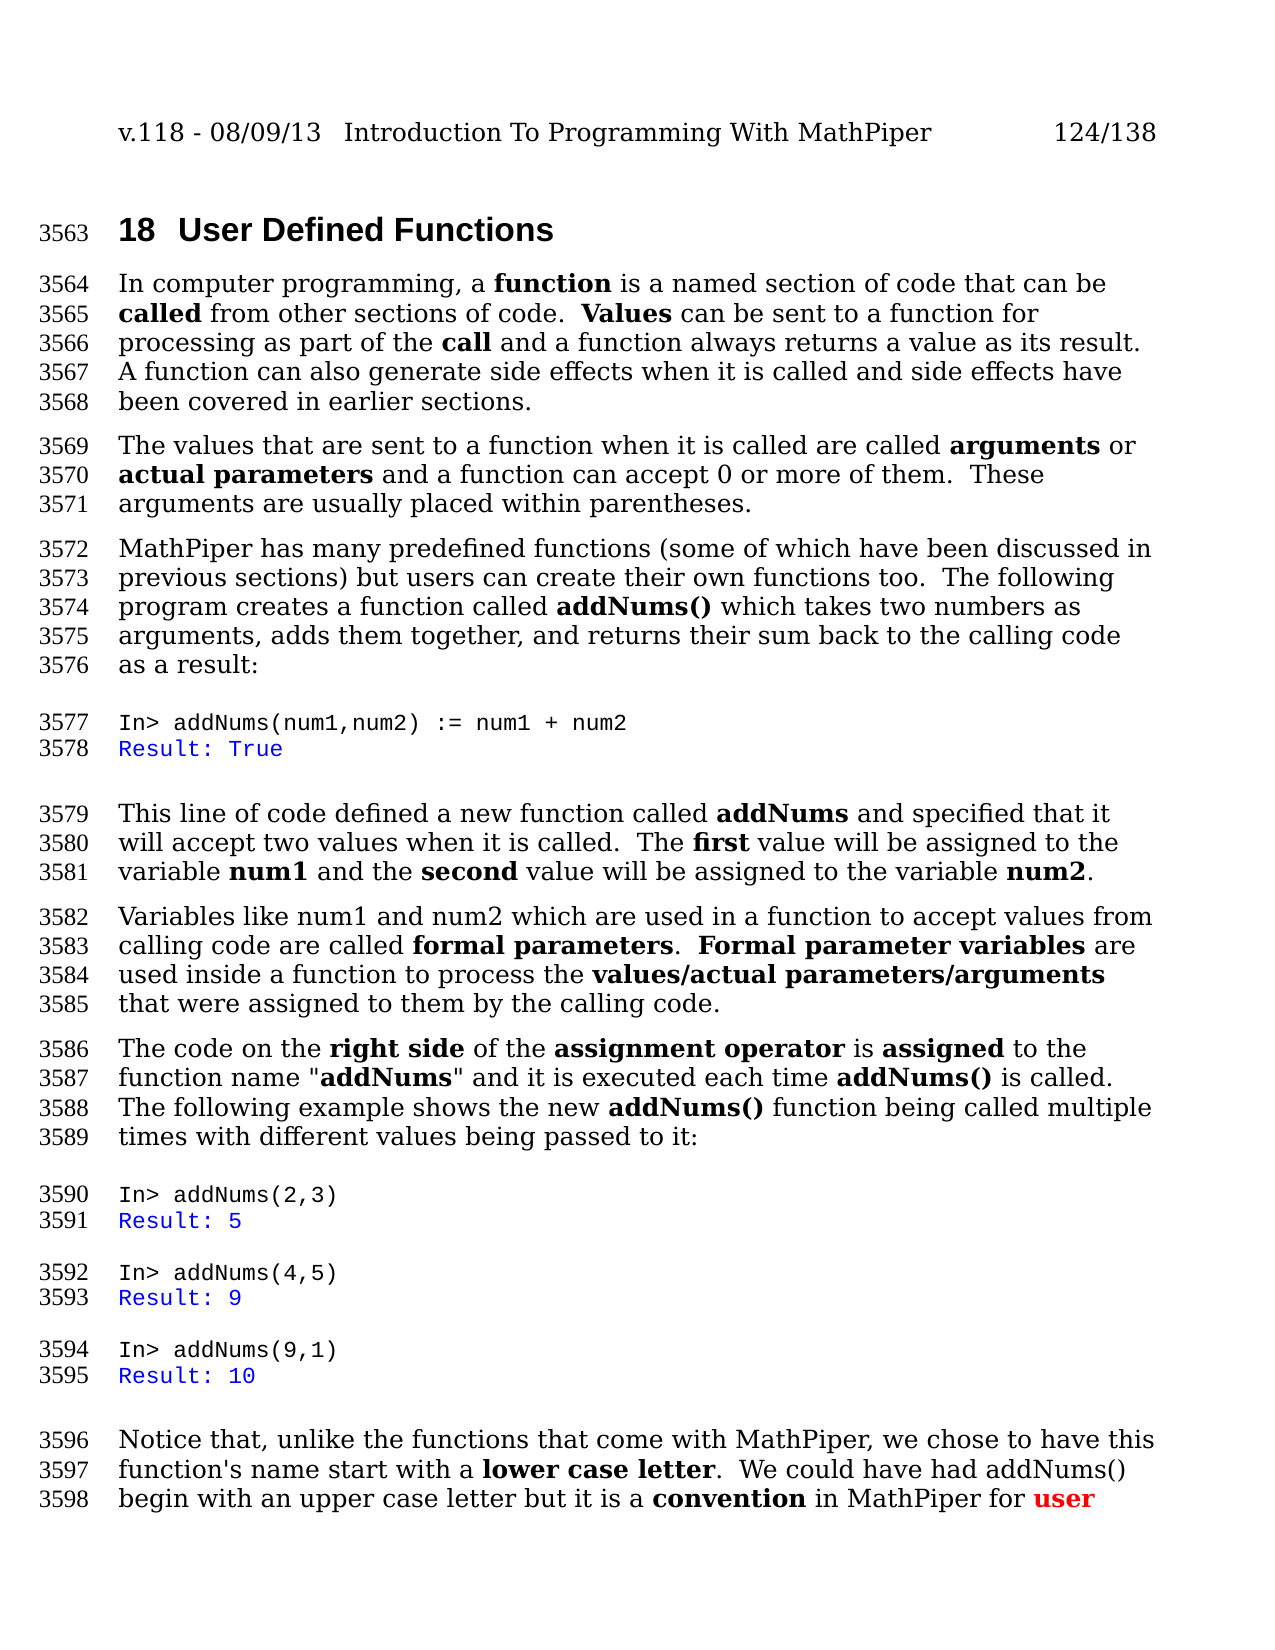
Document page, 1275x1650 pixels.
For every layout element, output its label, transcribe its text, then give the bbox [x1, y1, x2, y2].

text Notice that, unlike the functions that come with MathPiper, we chose to have this function's name start with a lower case letter. We could have had addNums() begin with an upper case letter but it is a convention in MathPiper for user [118, 1425, 1157, 1513]
text The code on the right side of the assignment operator is assigned to the function name "addNums" and it is executed each time addNums() is called. The following example shows the new addNums() function being called multiple times with different values being passed to it: [118, 1034, 1157, 1151]
text Result: True [118, 738, 1157, 764]
subtitle User Defined Functions [118, 210, 1157, 248]
text In> addNums(2,3) [118, 1183, 1157, 1209]
text MathPiper has many predefined functions (some of which have been discussed in previous sections) but users can create their own functions too. The following program creates a function called addNums() which takes two numbers as arguments, adds them together, and returns their sum back to the calling code as a result: [118, 534, 1157, 680]
text The values that are sent to a function when it is called are called arguments or actual parameters and a function can accept 0 or more of them. These arguments are usually placed within parentheses. [118, 431, 1157, 519]
text In> addNums(9,1) [118, 1339, 1157, 1364]
text This line of code defined a new function called addNums and specified that it will accept two values when it is called. The first value will be assigned to the variable num1 and the second value will be assigned to the variable num2. [118, 798, 1157, 887]
text Variables like num1 and num2 which are used in a function to accept values from calling code are called formal parameters. Formal parameter variables are used inside a function to process the values/actual parameters/arguments that were assigned to them by the calling code. [118, 902, 1157, 1019]
text In> addNums(4,5) [118, 1261, 1157, 1287]
text Result: 9 [118, 1287, 1157, 1313]
text In> addNums(num1,num2) := num1 + num2 [118, 712, 1157, 738]
text In computer programming, a function is a named section of code that can be called from other sections of code. Values can be sent to a function for processing as part of the call and a function always returns a value as its result. A function can also generate side effects when it is called and side effects have been covered in earlier sections. [118, 269, 1157, 416]
text Result: 10 [118, 1364, 1157, 1391]
text Result: 5 [118, 1209, 1157, 1235]
